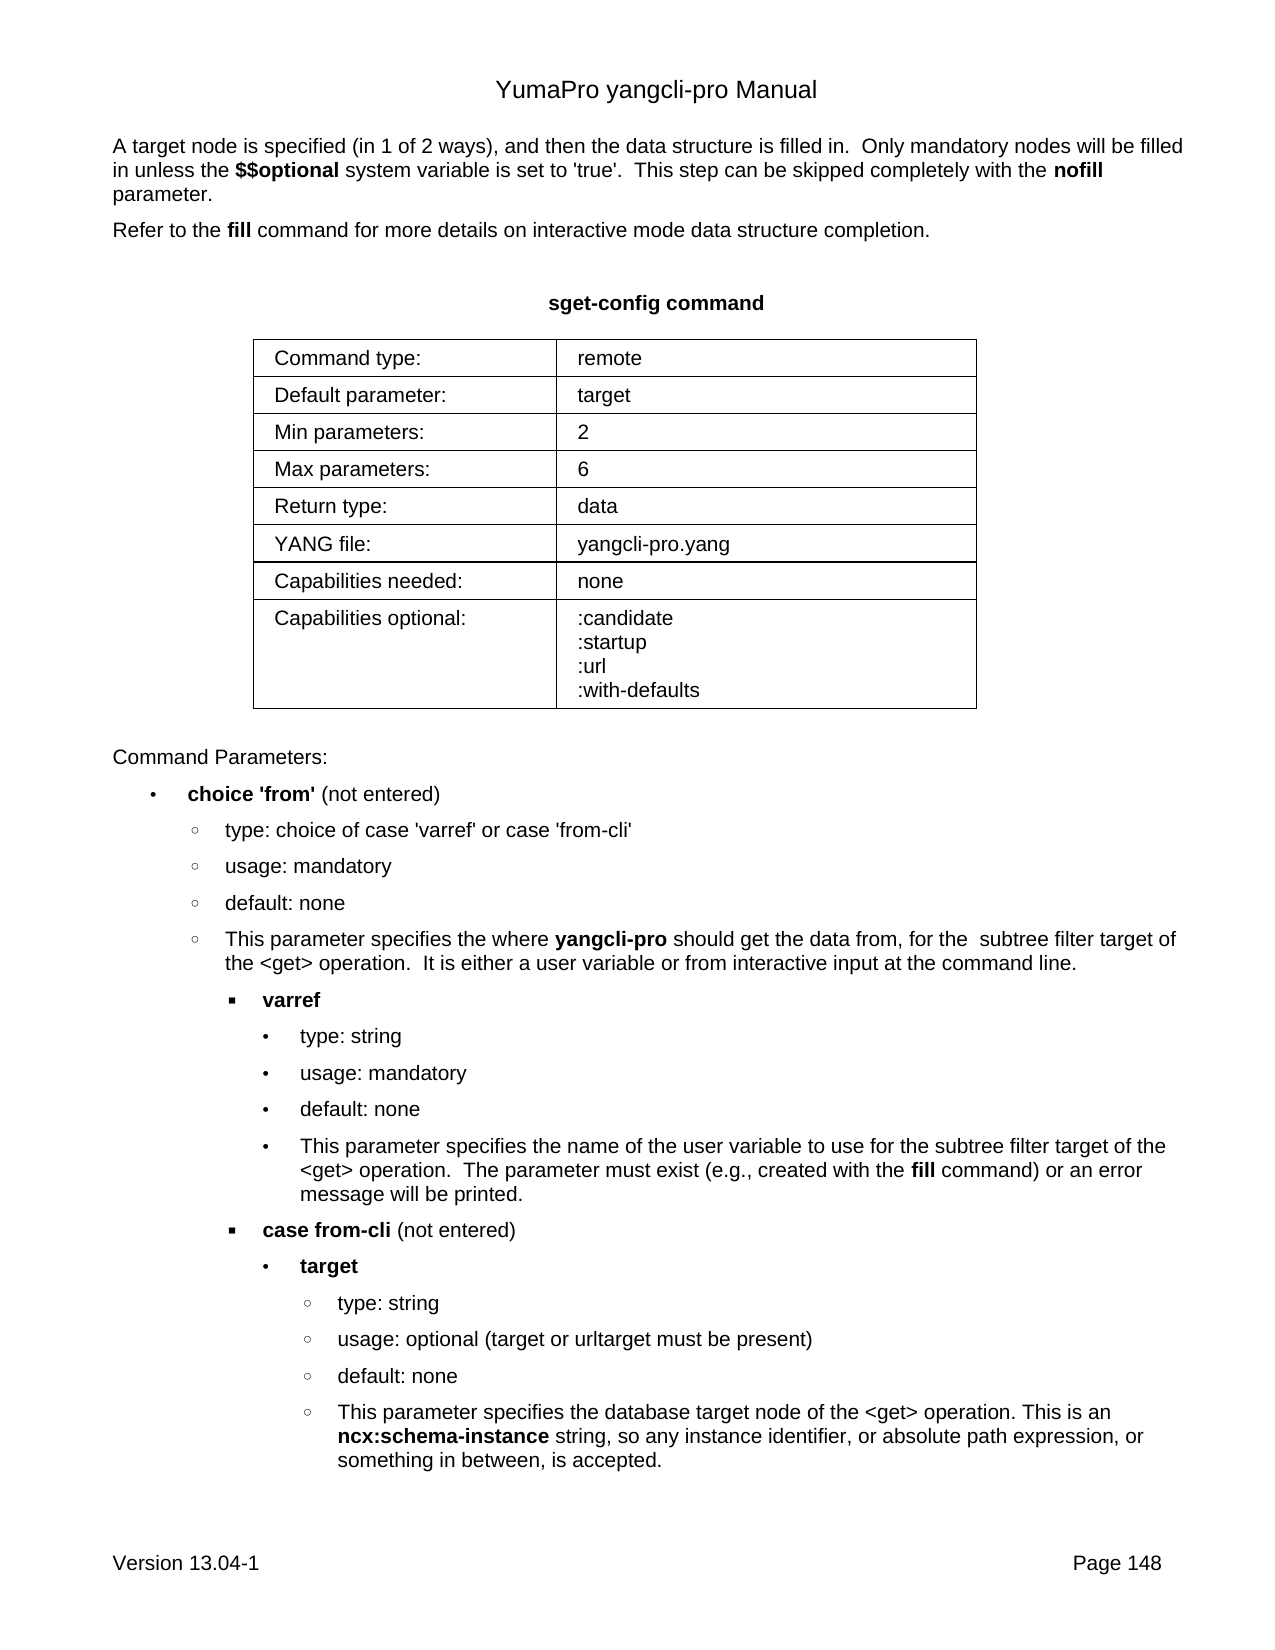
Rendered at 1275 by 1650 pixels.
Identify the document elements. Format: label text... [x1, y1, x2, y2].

table_cell Capabilities optional: [254, 600, 556, 707]
table_cell none [557, 563, 976, 598]
table_header Command type: [254, 340, 556, 376]
list This parameter specifies the name of the user variable to use for the subtree filter target of the <get> operation. The parameter must exist (e.g., created with the fill command) or an error message will be printed. [262, 1133, 1200, 1205]
table_cell :candidate :startup :url :with-defaults [557, 600, 976, 707]
list This parameter specifies the database target node of the <get> operation. This is an ncx:schema-instance string, so any instance identifier, or absolute path expression, or something in between, is accepted. [300, 1400, 1200, 1472]
table_cell Max parameters: [254, 451, 556, 487]
list default: none [300, 1364, 1200, 1388]
list usage: mandatory [262, 1061, 1200, 1084]
list type: string [262, 1024, 1200, 1048]
table_cell YANG file: [254, 525, 556, 561]
list target [262, 1254, 1200, 1278]
list varref [225, 988, 1200, 1012]
list This parameter specifies the where yangcli-pro should get the data from, for the subtree filter target of the <get> operation. It is either a user variable or from interactive input at the command line. [187, 927, 1200, 975]
list case from-cli (not entered) [225, 1218, 1200, 1242]
table_header remote [557, 340, 976, 376]
table_cell 2 [557, 414, 976, 450]
list default: none [262, 1097, 1200, 1121]
text A target node is specified (in 1 of 2 ways), and then the data structure is filled in. Only mandatory nodes will be filled in unless the $$optional system variable is set to 'true'. This step can be skipped completely with the nofill parameter. [112, 134, 1200, 206]
text Command Parameters: [112, 745, 1200, 769]
list type: choice of case 'varref' or case 'from-cli' [187, 818, 1200, 842]
subtitle sget-config command [127, 291, 1185, 315]
list type: string [300, 1291, 1200, 1315]
list choice 'from' (not entered) [150, 781, 1200, 805]
list usage: mandatory [187, 854, 1200, 878]
table_cell yangcli-pro.yang [557, 525, 976, 561]
table_cell Default parameter: [254, 377, 556, 413]
table_cell Min parameters: [254, 414, 556, 450]
table_cell data [557, 488, 976, 524]
table_cell Return type: [254, 488, 556, 524]
text Refer to the fill command for more details on interactive mode data structure completion. [112, 218, 1200, 242]
table_cell Capabilities needed: [254, 563, 556, 598]
list usage: optional (target or urltarget must be present) [300, 1327, 1200, 1351]
list default: none [187, 891, 1200, 915]
table_cell target [557, 377, 976, 413]
table_cell 6 [557, 451, 976, 487]
